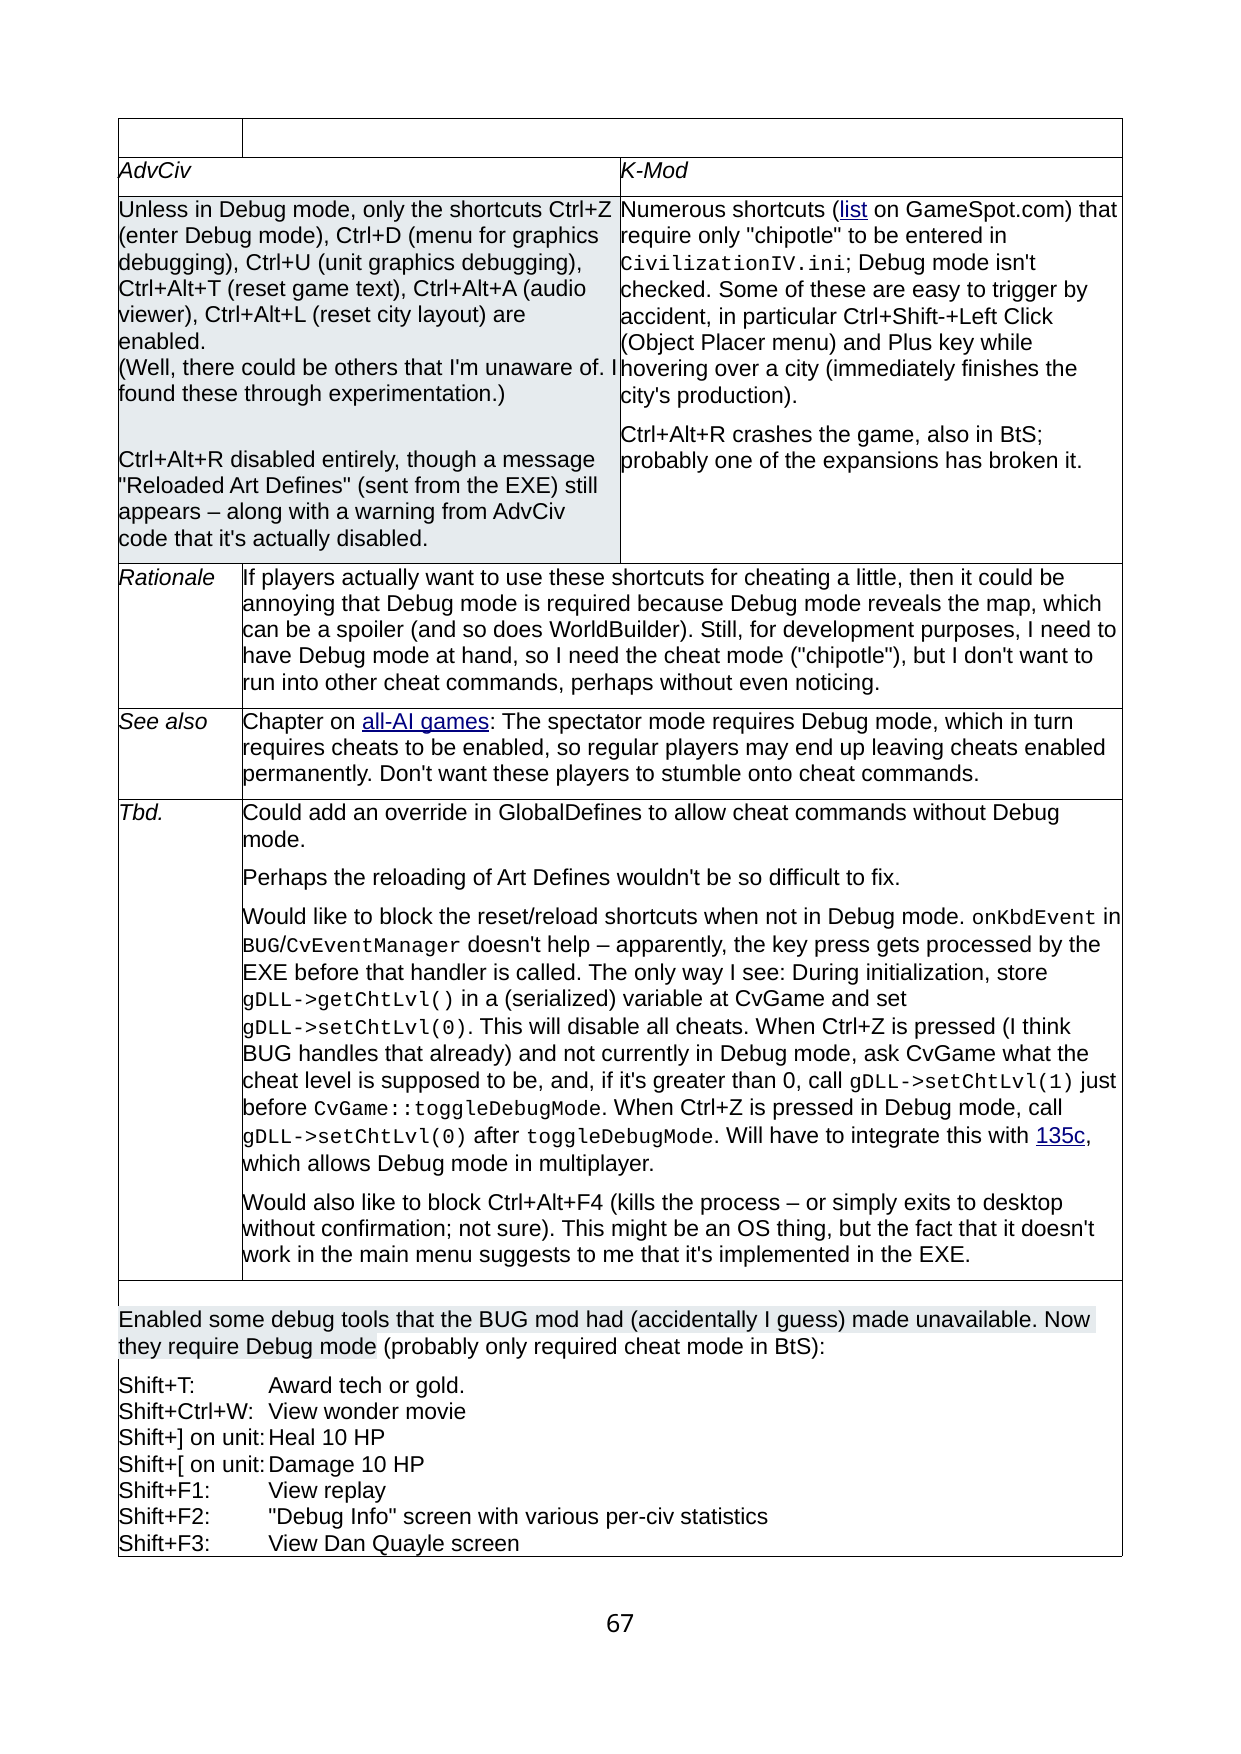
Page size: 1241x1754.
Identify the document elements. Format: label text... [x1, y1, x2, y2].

table_cell Rationale [119, 564, 242, 708]
table_cell If players actually want to use these shortcuts for cheating a little, then it could be annoying that Debug mode is required because Debug mode reveals the map, which can be a spoiler (and so does WorldBuilder). Still, for development purposes, I need to have Debug mode at hand, so I need the cheat mode ("chipotle"), but I don't want to run into other cheat commands, perhaps without even noticing. [243, 564, 1122, 708]
table_cell AdvCiv [119, 158, 620, 196]
table_cell Unless in Debug mode, only the shortcuts Ctrl+Z (enter Debug mode), Ctrl+D (menu for graphics debugging), Ctrl+U (unit graphics debugging), Ctrl+Alt+T (reset game text), Ctrl+Alt+A (audio viewer), Ctrl+Alt+L (reset city layout) are enabled. (Well, there could be others that I'm unaware of. I found these through experimentation.) Ctrl+Alt+R disabled entirely, though a message "Reloaded Art Defines" (sent from the EXE) still appears – along with a warning from AdvCiv code that it's actually disabled. [119, 197, 620, 563]
table_cell Chapter on all-AI games: The spectator mode requires Debug mode, which in turn requires cheats to be enabled, so regular players may end up leaving cheats enabled permanently. Don't want these players to stumble onto cheat commands. [243, 709, 1122, 799]
table_cell See also [119, 709, 242, 799]
table_header [119, 119, 242, 157]
table_cell K-Mod [621, 158, 1122, 196]
table_cell Numerous shortcuts (list on GameSpot.com) that require only "chipotle" to be entered in CivilizationIV.ini; Debug mode isn't checked. Some of these are easy to trigger by accident, in particular Ctrl+Shift-+Left Click (Object Placer menu) and Plus key while hovering over a city (immediately finishes the city's production). Ctrl+Alt+R crashes the game, also in BtS; probably one of the expansions has broken it. [621, 197, 1122, 563]
table_cell Tbd. [119, 800, 242, 1280]
table_cell Could add an override in GlobalDefines to allow cheat commands without Debug mode. Perhaps the reloading of Art Defines wouldn't be so difficult to fix. Would like to block the reset/reload shortcuts when not in Debug mode. onKbdEvent in BUG/CvEventManager doesn't help – apparently, the key press gets processed by the EXE before that handler is called. The only way I see: During initialization, store gDLL->getChtLvl() in a (serialized) variable at CvGame and set gDLL->setChtLvl(0). This will disable all cheats. When Ctrl+Z is pressed (I think BUG handles that already) and not currently in Debug mode, ask CvGame what the cheat level is supposed to be, and, if it's greater than 0, call gDLL->setChtLvl(1) just before CvGame::toggleDebugMode. When Ctrl+Z is pressed in Debug mode, call gDLL->setChtLvl(0) after toggleDebugMode. Will have to integrate this with 135c, which allows Debug mode in multiplayer. Would also like to block Ctrl+Alt+F4 (kills the process – or simply exits to desktop without confirmation; not sure). This might be an OS thing, but the fact that it doesn't work in the main menu suggests to me that it's implemented in the EXE. [243, 800, 1122, 1280]
table_cell Enabled some debug tools that the BUG mod had (accidentally I guess) made unavailable. Now they require Debug mode (probably only required cheat mode in BtS): Shift+T: Award tech or gold. Shift+Ctrl+W: View wonder movie Shift+] on unit: Heal 10 HP Shift+[ on unit: Damage 10 HP Shift+F1: View replay Shift+F2: "Debug Info" screen with various per-civ statistics Shift+F3: View Dan Quayle screen [119, 1281, 1122, 1556]
table_header [243, 119, 1122, 157]
